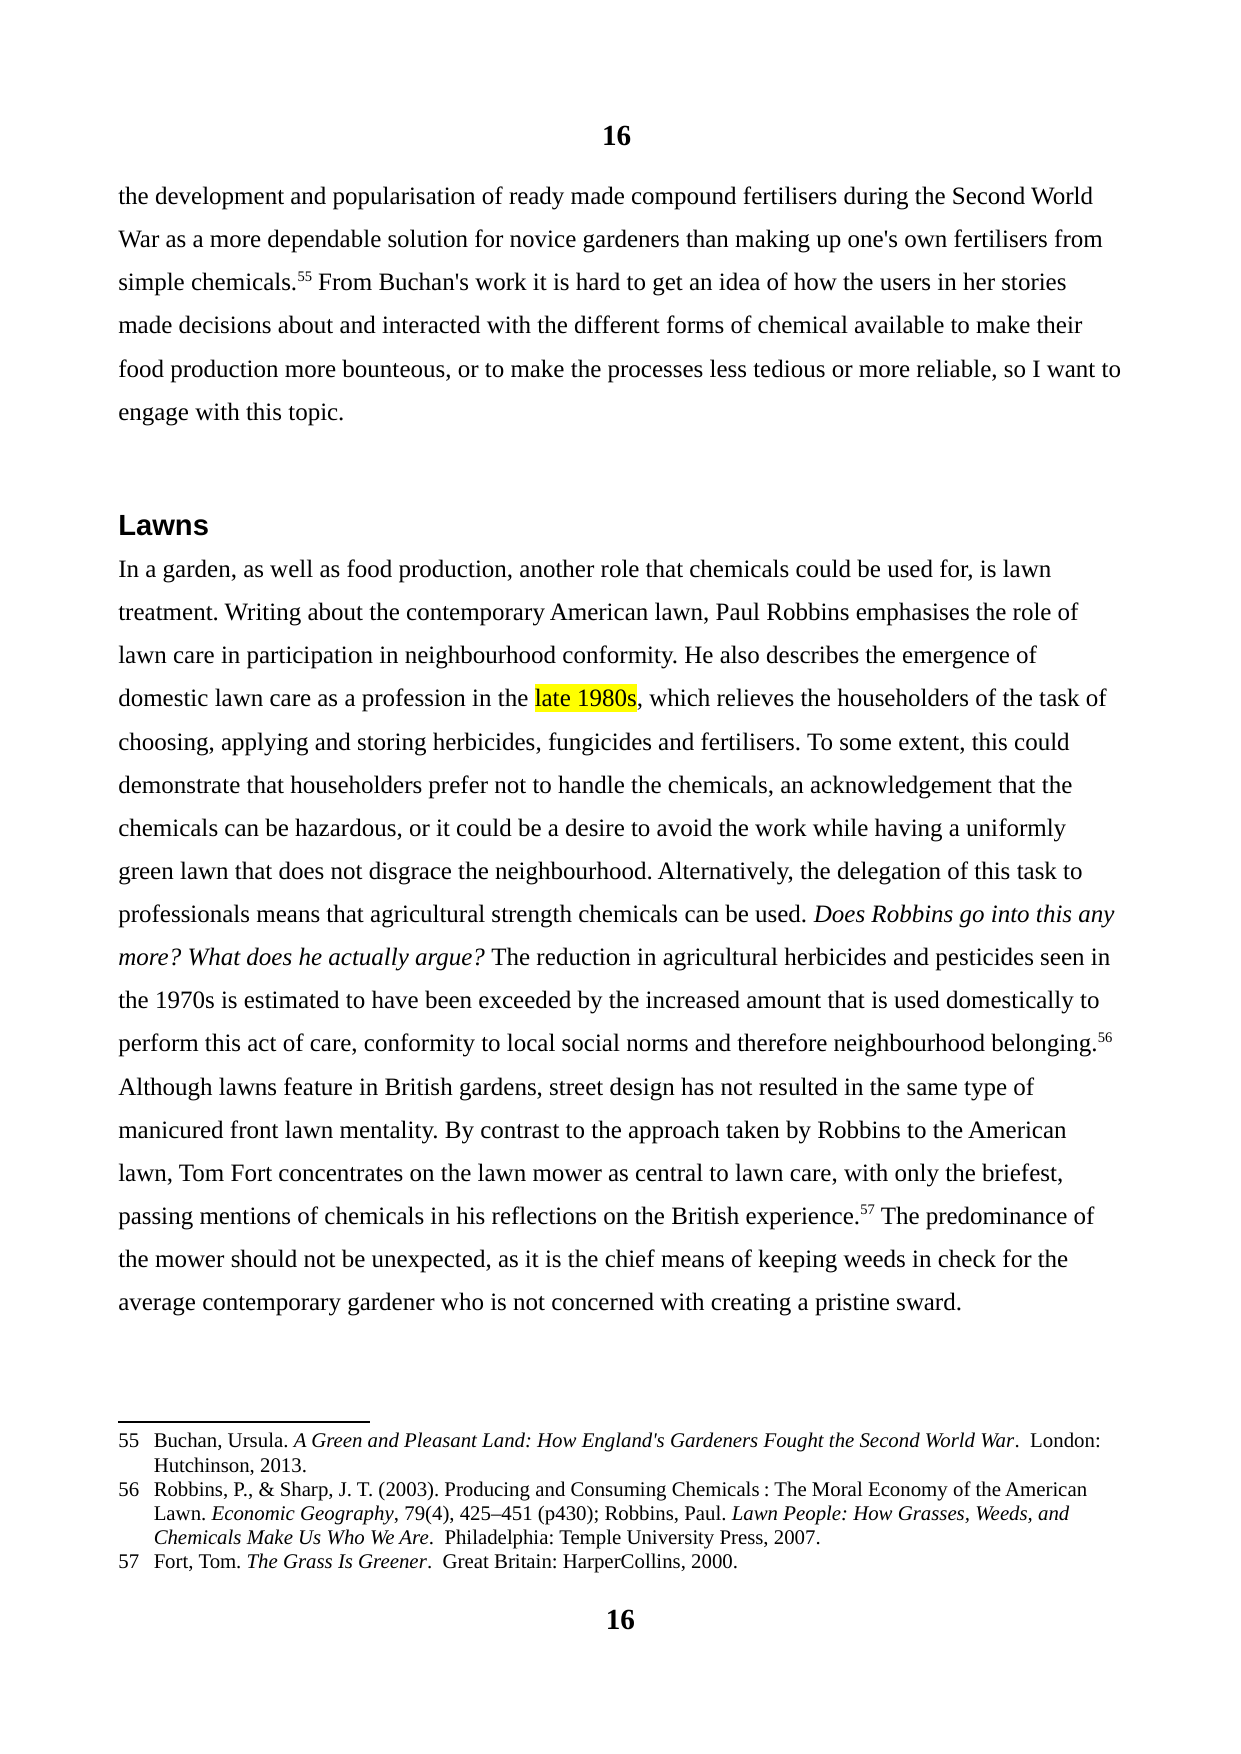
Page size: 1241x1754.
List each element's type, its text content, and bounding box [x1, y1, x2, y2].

text In a garden, as well as food production, another role that chemicals could be used for, is lawn treatment. Writing about the contemporary American lawn, Paul Robbins emphasises the role of lawn care in participation in neighbourhood conformity. He also describes the emergence of domestic lawn care as a profession in the late 1980s, which relieves the householders of the task of choosing, applying and storing herbicides, fungicides and fertilisers. To some extent, this could demonstrate that householders prefer not to handle the chemicals, an acknowledgement that the chemicals can be hazardous, or it could be a desire to avoid the work while having a uniformly green lawn that does not disgrace the neighbourhood. Alternatively, the delegation of this task to professionals means that agricultural strength chemicals can be used. Does Robbins go into this any more? What does he actually argue? The reduction in agricultural herbicides and pesticides seen in the 1970s is estimated to have been exceeded by the increased amount that is used domestically to perform this act of care, conformity to local social norms and therefore neighbourhood belonging. Although lawns feature in British gardens, street design has not resulted in the same type of manicured front lawn mentality. By contrast to the approach taken by Robbins to the American lawn, Tom Fort concentrates on the lawn mower as central to lawn care, with only the briefest, passing mentions of chemicals in his reflections on the British experience. The predominance of the mower should not be unexpected, as it is the chief means of keeping weeds in check for the average contemporary gardener who is not concerned with creating a pristine sward. [118, 554, 1122, 1316]
text the development and popularisation of ready made compound fertilisers during the Second World War as a more dependable solution for novice gardeners than making up one's own fertilisers from simple chemicals. From Buchan's work it is hard to get an idea of how the users in her stories made decisions about and interacted with the different forms of chemical available to make their food production more bounteous, or to make the processes less tedious or more reliable, so I want to engage with this topic. [118, 181, 1122, 426]
text Fort, Tom. The Grass Is Greener. Great Britain: HarperCollins, 2000. [118, 1549, 1122, 1573]
subtitle Lawns [118, 508, 1122, 542]
text Buchan, Ursula. A Green and Pleasant Land: How England's Gardeners Fought the Second World War. London: Hutchinson, 2013. [118, 1428, 1122, 1477]
text Robbins, P., & Sharp, J. T. (2003). Producing and Consuming Chemicals : The Moral Economy of the American Lawn. Economic Geography, 79(4), 425–451 (p430); Robbins, Paul. Lawn People: How Grasses, Weeds, and Chemicals Make Us Who We Are. Philadelphia: Temple University Press, 2007. [118, 1477, 1122, 1549]
